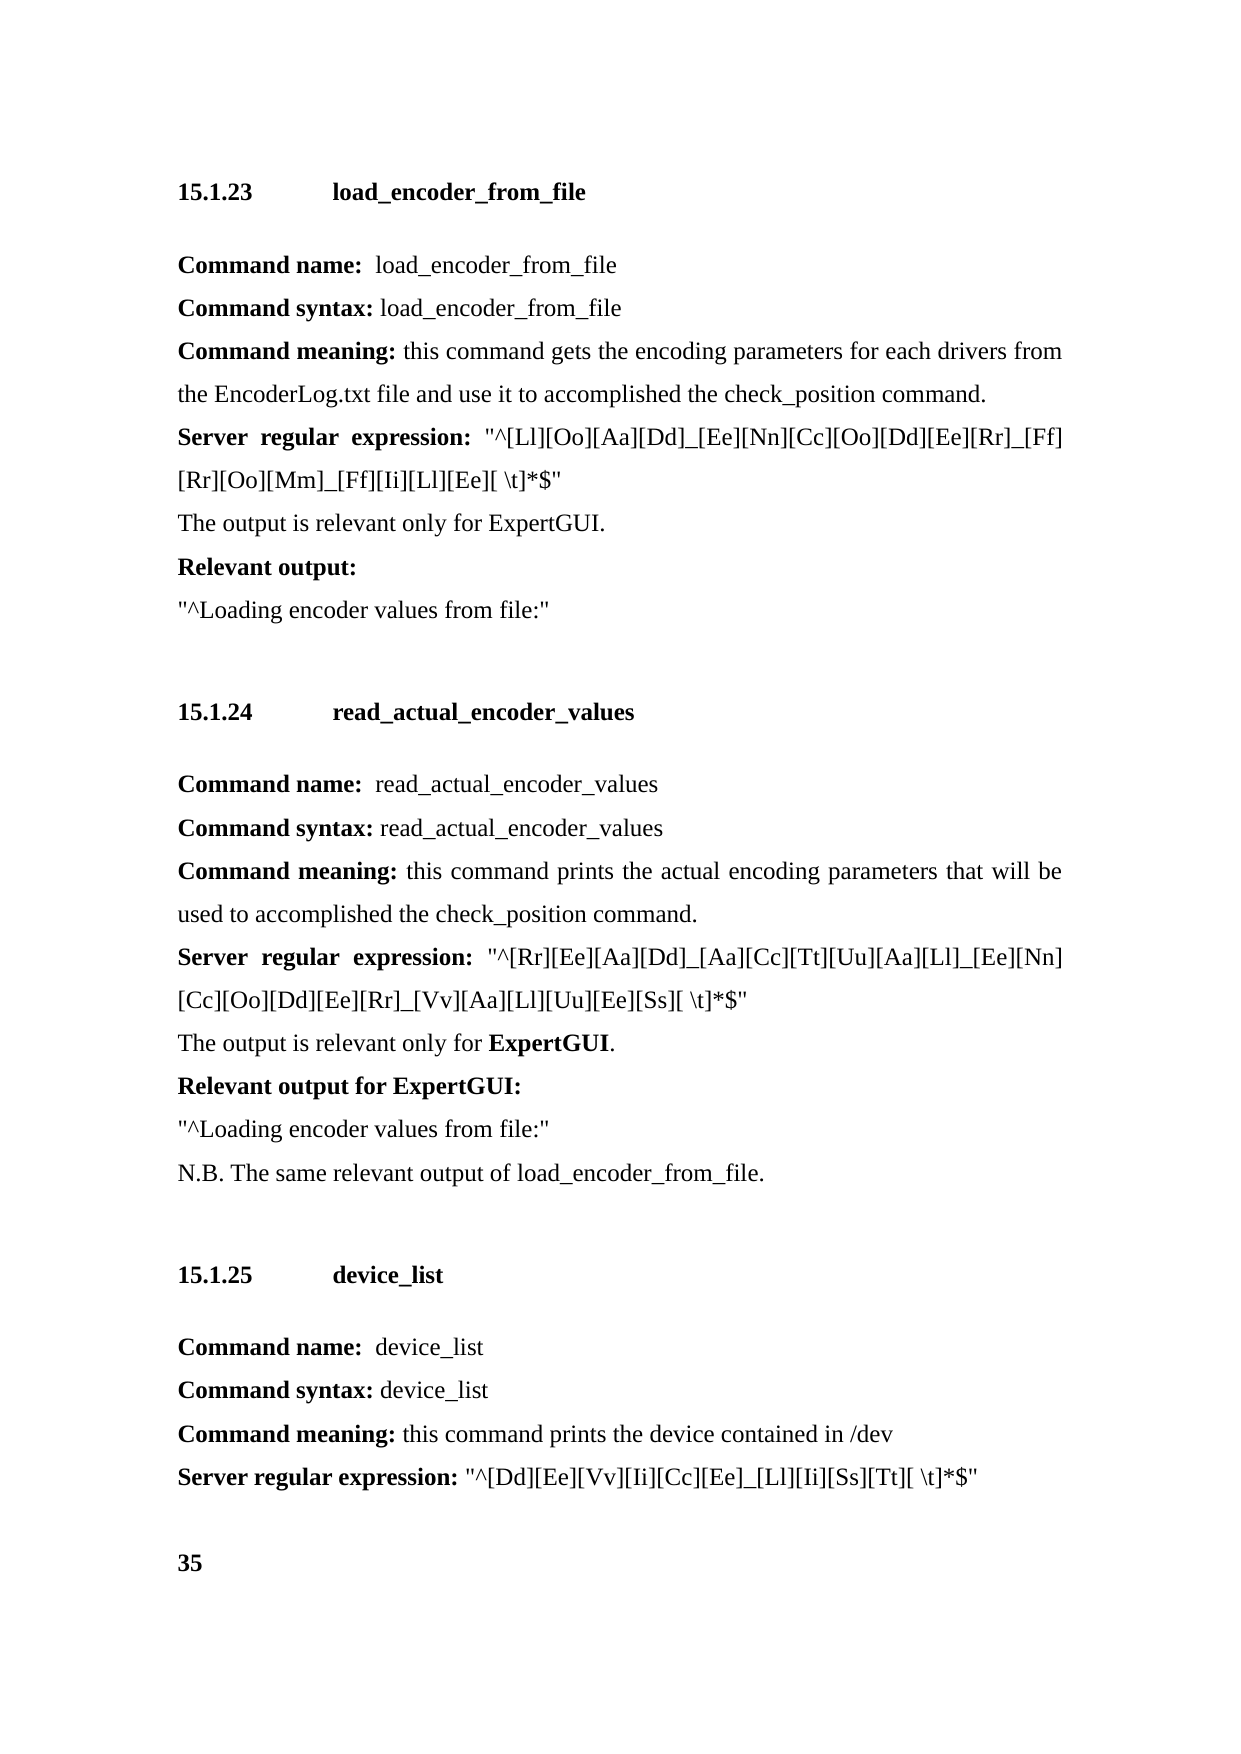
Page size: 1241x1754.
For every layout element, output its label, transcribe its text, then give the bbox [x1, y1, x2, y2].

text Command name: load_encoder_from_file [177, 250, 1063, 278]
text Command meaning: this command prints the device contained in /dev [177, 1419, 1063, 1447]
text "^Loading encoder values from file:" [177, 595, 1063, 623]
text Relevant output for ExpertGUI: [177, 1071, 1063, 1100]
text Command name: device_list [177, 1332, 1063, 1361]
text The output is relevant only for ExpertGUI. [177, 1028, 1063, 1057]
text "^Loading encoder values from file:" [177, 1114, 1063, 1143]
text Server regular expression: "^[Ll][Oo][Aa][Dd]_[Ee][Nn][Cc][Oo][Dd][Ee][Rr]_[Ff][Rr][Oo][Mm]_[Ff][Ii][Ll][Ee][ \t]*$" [177, 422, 1063, 494]
text Server regular expression: "^[Dd][Ee][Vv][Ii][Cc][Ee]_[Ll][Ii][Ss][Tt][ \t]*$" [177, 1462, 1063, 1491]
text Command name: read_actual_encoder_values [177, 769, 1063, 798]
subtitle load_encoder_from_file [177, 177, 1063, 206]
text Server regular expression: "^[Rr][Ee][Aa][Dd]_[Aa][Cc][Tt][Uu][Aa][Ll]_[Ee][Nn][Cc][Oo][Dd][Ee][Rr]_[Vv][Aa][Ll][Uu][Ee][Ss][ \t]*$" [177, 942, 1063, 1014]
subtitle read_actual_encoder_values [177, 697, 1063, 726]
text N.B. The same relevant output of load_encoder_from_file. [177, 1158, 1063, 1186]
text Command meaning: this command prints the actual encoding parameters that will be used to accomplished the check_position command. [177, 856, 1063, 928]
text The output is relevant only for ExpertGUI. [177, 508, 1063, 537]
text Command meaning: this command gets the encoding parameters for each drivers from the EncoderLog.txt file and use it to accomplished the check_position command. [177, 336, 1063, 408]
subtitle device_list [177, 1260, 1063, 1289]
text Command syntax: read_actual_encoder_values [177, 813, 1063, 841]
text Command syntax: load_encoder_from_file [177, 293, 1063, 322]
text Command syntax: device_list [177, 1376, 1063, 1404]
text Relevant output: [177, 552, 1063, 580]
